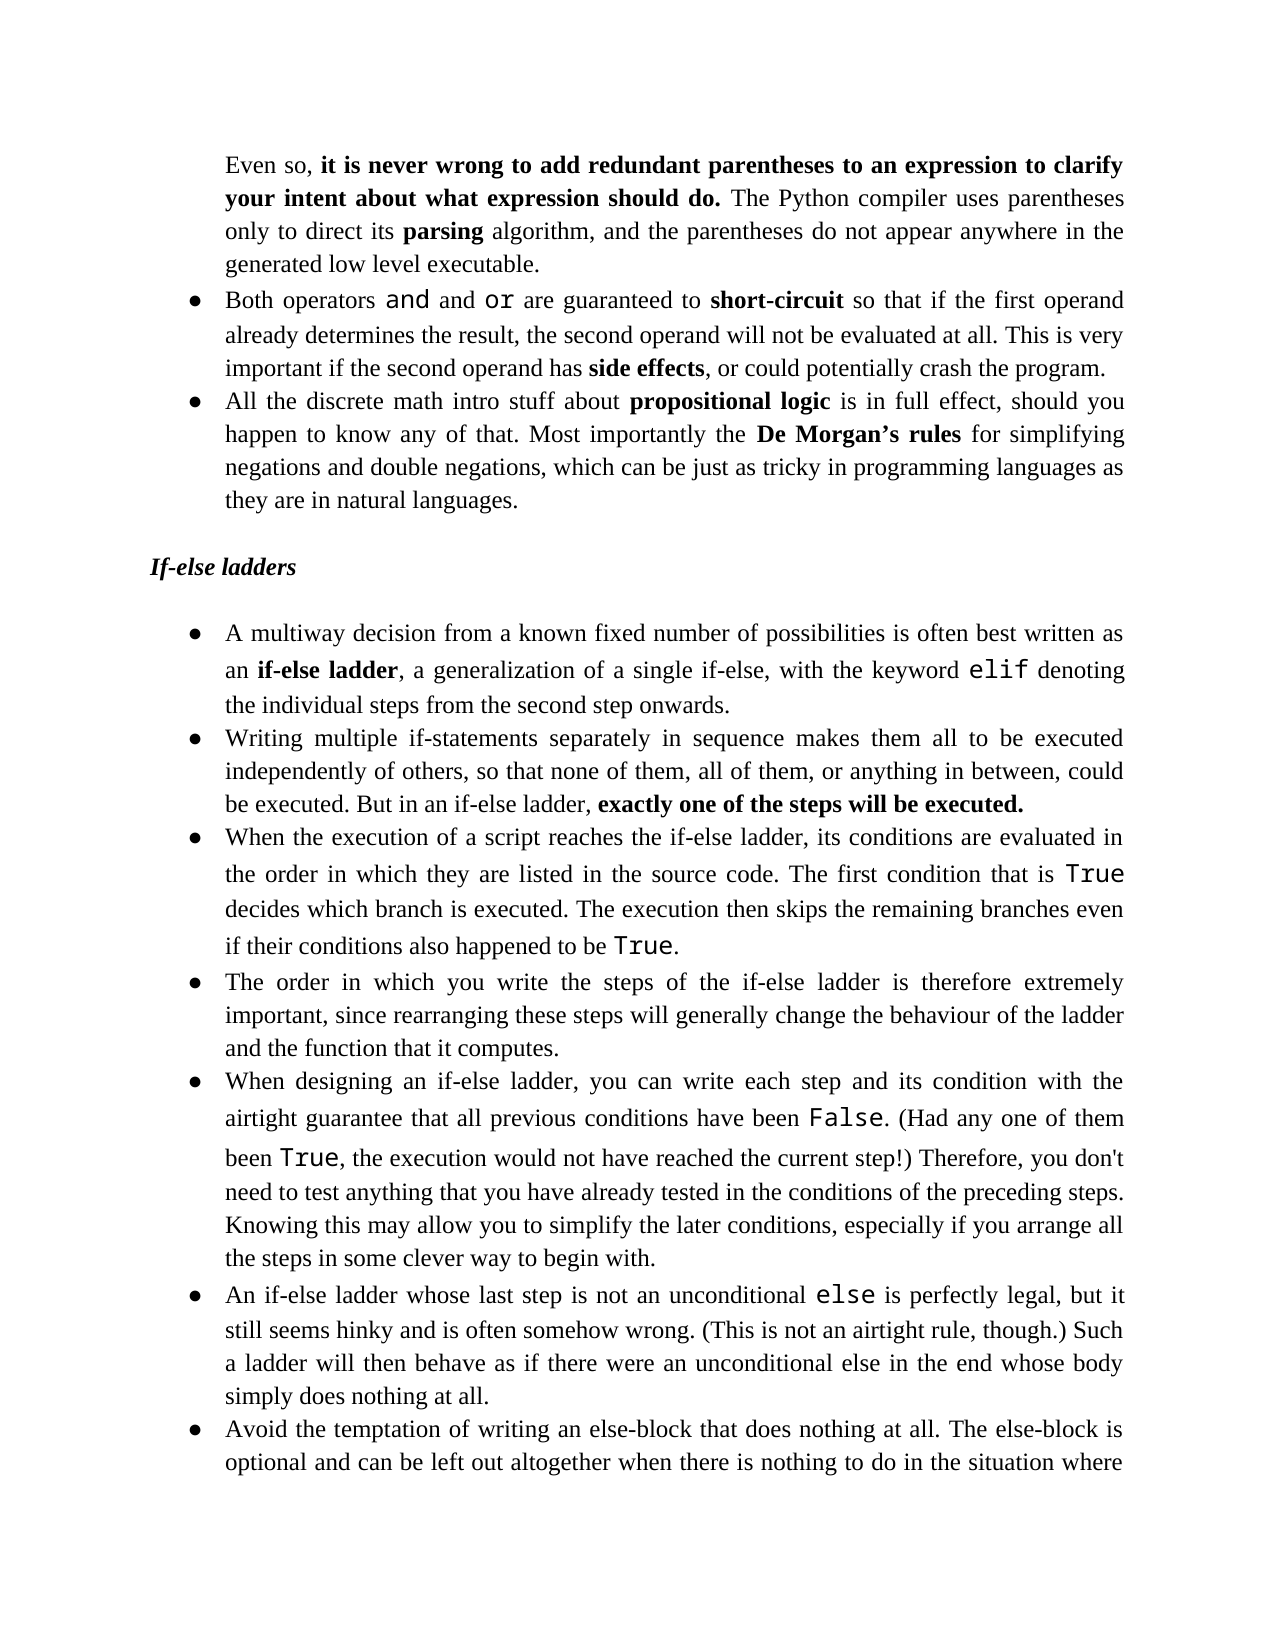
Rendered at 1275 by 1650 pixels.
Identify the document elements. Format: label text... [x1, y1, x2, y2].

list All the discrete math intro stuff about propositional logic is in full effect, should you happen to know any of that. Most importantly the De Morgan’s rules for simplifying negations and double negations, which can be just as tricky in programming languages as they are in natural languages. [187, 386, 1125, 514]
list The order in which you write the steps of the if-else ladder is therefore extremely important, since rearranging these steps will generally change the behaviour of the ladder and the function that it computes. [187, 967, 1125, 1062]
list A multiway decision from a known fixed number of possibilities is often best written as an if-else ladder, a generalization of a single if-else, with the keyword elif denoting the individual steps from the second step onwards. [187, 618, 1125, 718]
list Avoid the temptation of writing an else-block that does nothing at all. The else-block is optional and can be left out altogether when there is nothing to do in the situation where [187, 1414, 1125, 1476]
list An if-else ladder whose last step is not an unconditional else is perfectly legal, but it still seems hinky and is often somehow wrong. (This is not an airtight rule, though.) Such a ladder will then behave as if there were an unconditional else in the end whose body simply does nothing at all. [187, 1277, 1125, 1410]
list Both operators and and or are guaranteed to short-circuit so that if the first operand already determines the result, the second operand will not be evaluated at all. This is very important if the second operand has side effects, or could potentially crash the program. [187, 282, 1125, 382]
list When the execution of a script reaches the if-else ladder, its conditions are evaluated in the order in which they are listed in the source code. The first condition that is True decides which branch is executed. The execution then skips the remaining branches even if their conditions also happened to be True. [187, 822, 1125, 962]
list Even so, it is never wrong to add redundant parentheses to an expression to clarify your intent about what expression should do. The Python compiler uses parentheses only to direct its parsing algorithm, and the parentheses do not appear anywhere in the generated low level executable. [187, 150, 1125, 278]
list When designing an if-else ladder, you can write each step and its condition with the airtight guarantee that all previous conditions have been False. (Had any one of them been True, the execution would not have reached the current step!) Therefore, you don't need to test anything that you have already tested in the conditions of the preceding steps. Knowing this may allow you to simplify the later conditions, especially if you arrange all the steps in some clever way to begin with. [187, 1066, 1125, 1272]
list Writing multiple if-statements separately in sequence makes them all to be executed independently of others, so that none of them, all of them, or anything in between, could be executed. But in an if-else ladder, exactly one of the steps will be executed. [187, 723, 1125, 818]
text If-else ladders [150, 552, 1125, 580]
